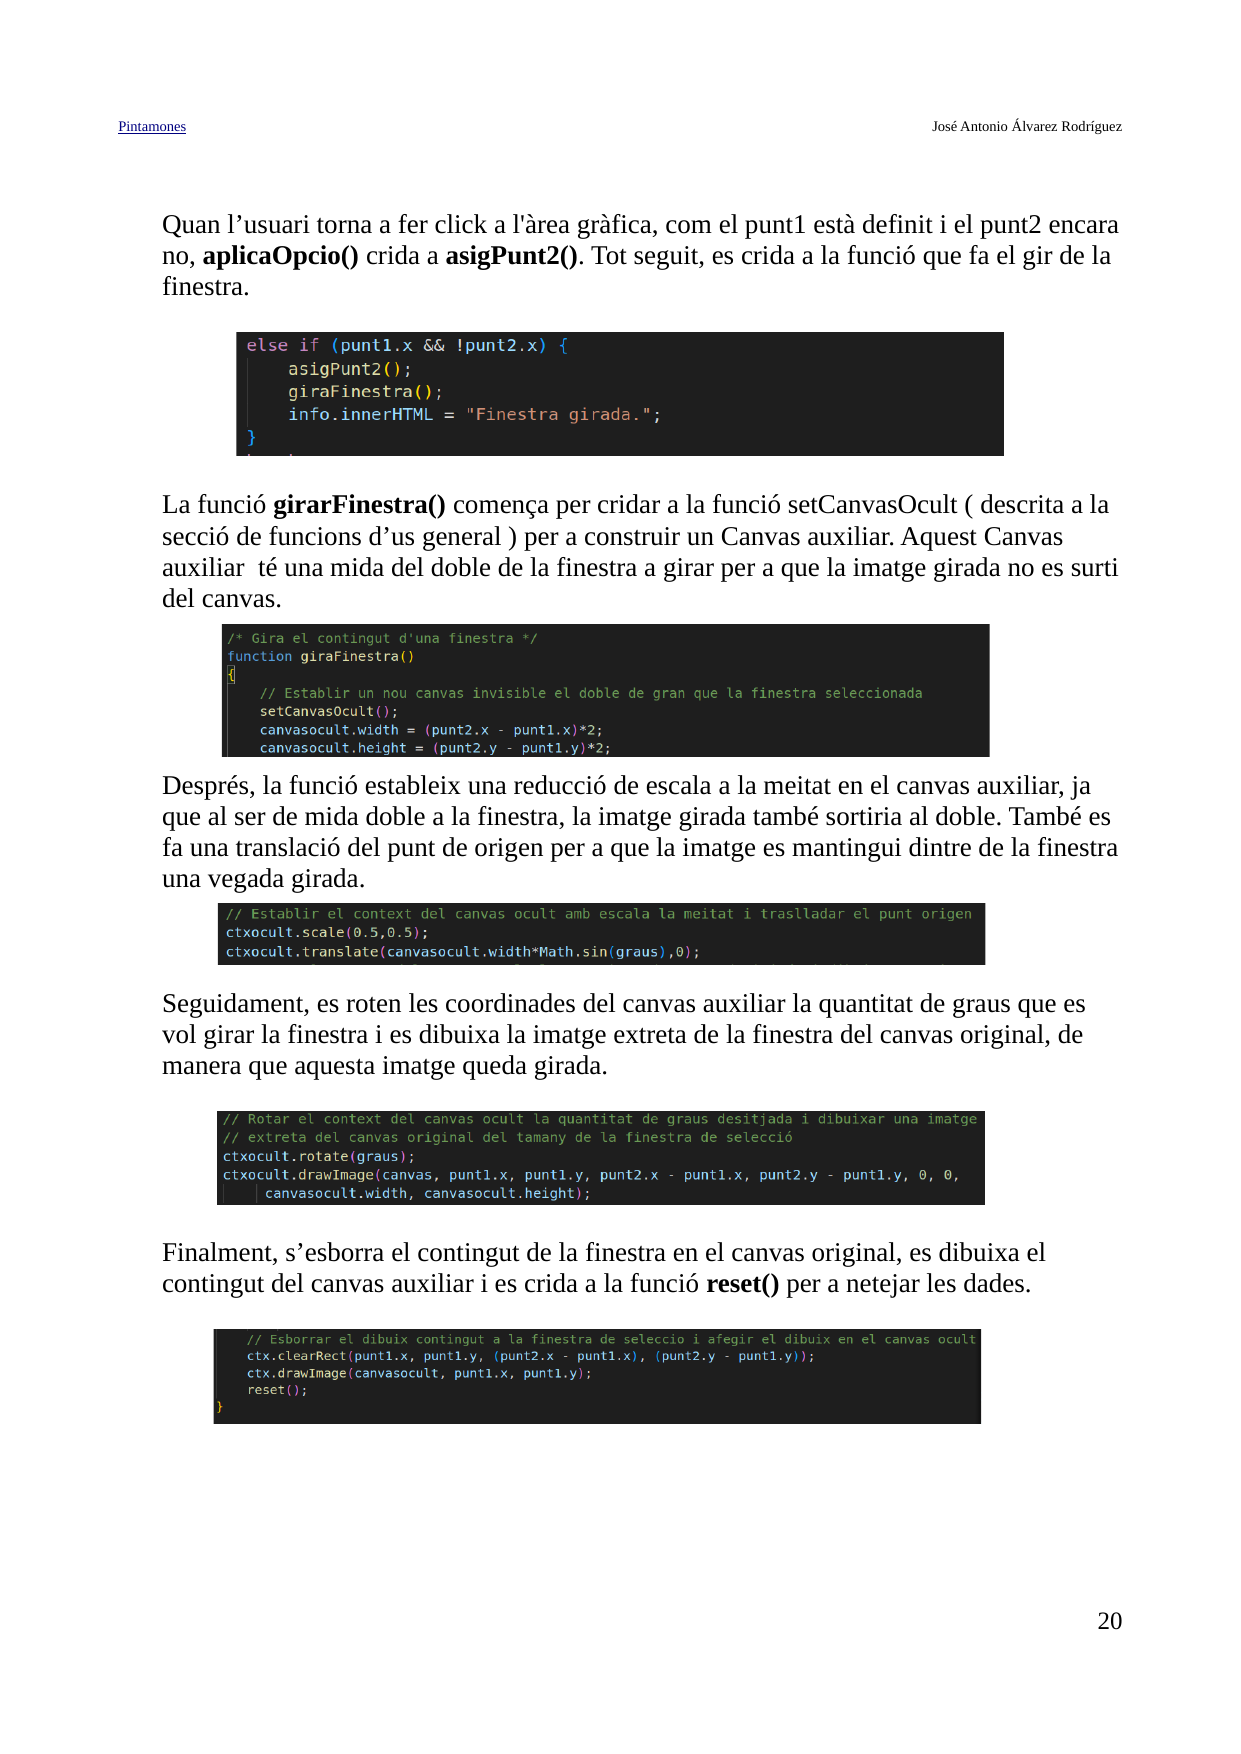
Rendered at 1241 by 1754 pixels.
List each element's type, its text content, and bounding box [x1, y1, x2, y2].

picture [213, 1329, 982, 1424]
text Finalment, s’esborra el contingut de la finestra en el canvas original, es dibuixa el contingut del canvas auxiliar i es crida a la funció reset() per a netejar les dades. [162, 1236, 1122, 1298]
picture [217, 1111, 985, 1205]
picture [221, 624, 990, 757]
text La funció girarFinestra() comença per cridar a la funció setCanvasOcult ( descrita a la secció de funcions d’us general ) per a construir un Canvas auxiliar. Aquest Canvas auxiliar té una mida del doble de la finestra a girar per a que la imatge girada no es surti del canvas. [162, 488, 1122, 613]
text Seguidament, es roten les coordinades del canvas auxiliar la quantitat de graus que es vol girar la finestra i es dibuixa la imatge extreta de la finestra del canvas original, de manera que aquesta imatge queda girada. [162, 987, 1122, 1080]
picture [236, 332, 1004, 456]
picture [217, 903, 986, 965]
text Quan l’usuari torna a fer click a l'àrea gràfica, com el punt1 està definit i el punt2 encara no, aplicaOpcio() crida a asigPunt2(). Tot seguit, es crida a la funció que fa el gir de la finestra. [162, 208, 1122, 302]
text Després, la funció estableix una reducció de escala a la meitat en el canvas auxiliar, ja que al ser de mida doble a la finestra, la imatge girada també sortiria al doble. També es fa una translació del punt de origen per a que la imatge es mantingui dintre de la finestra una vegada girada. [162, 769, 1122, 893]
